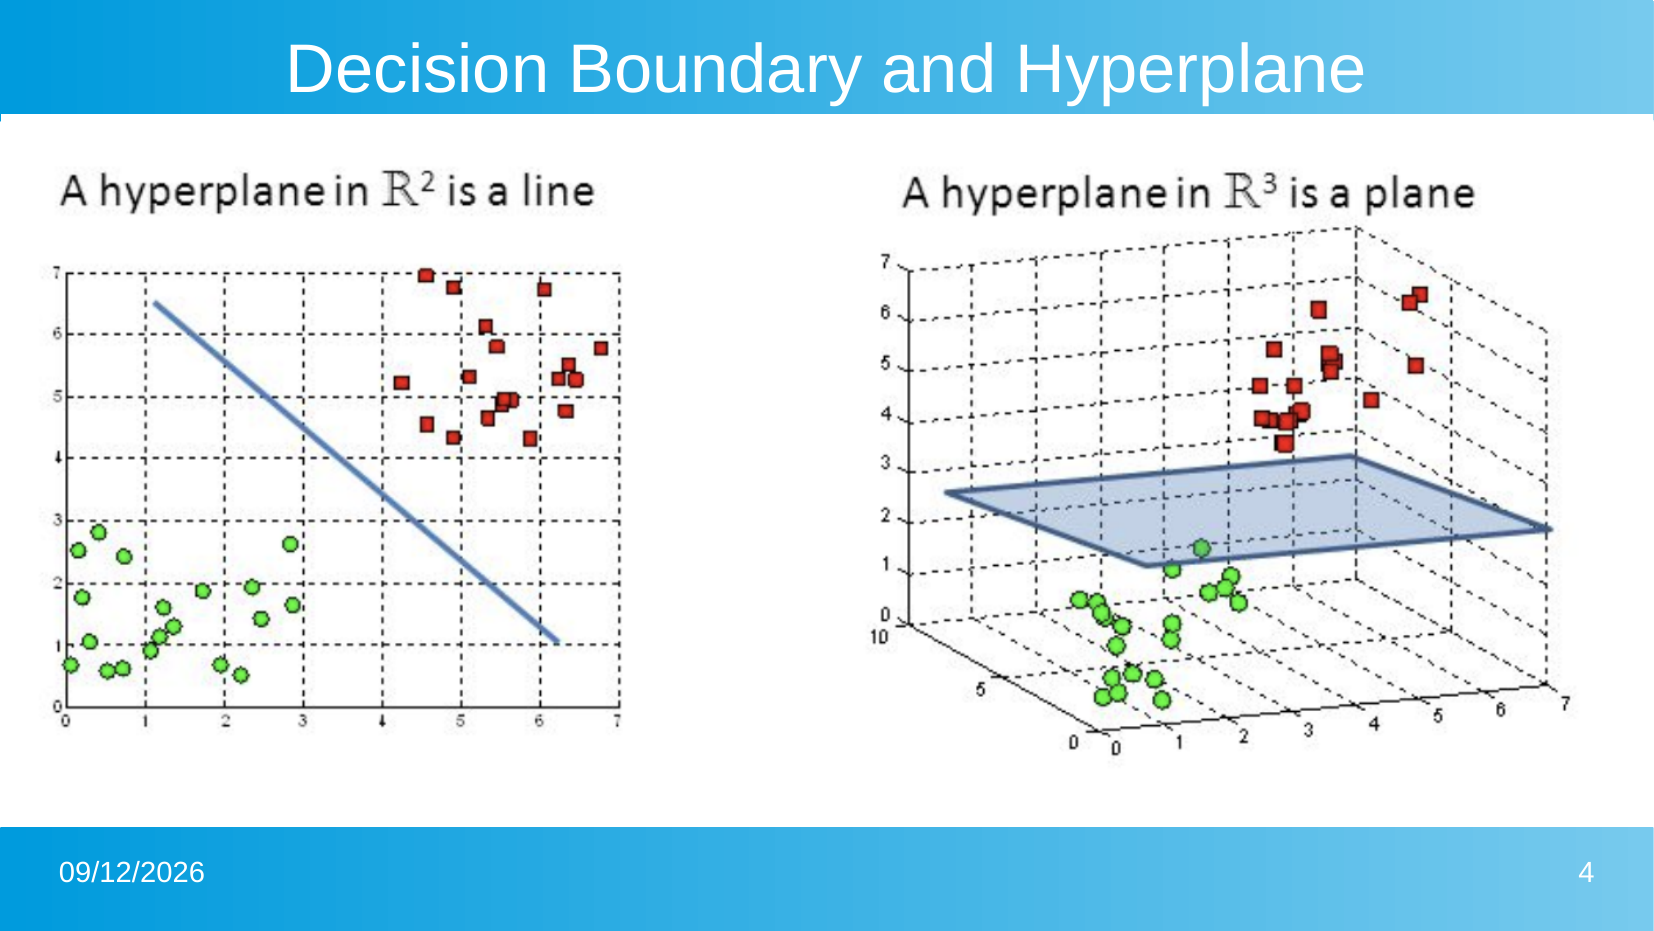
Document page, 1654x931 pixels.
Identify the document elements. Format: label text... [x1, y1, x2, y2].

title Decision Boundary and Hyperplane [59, 29, 1595, 108]
picture [1, 1, 1654, 815]
